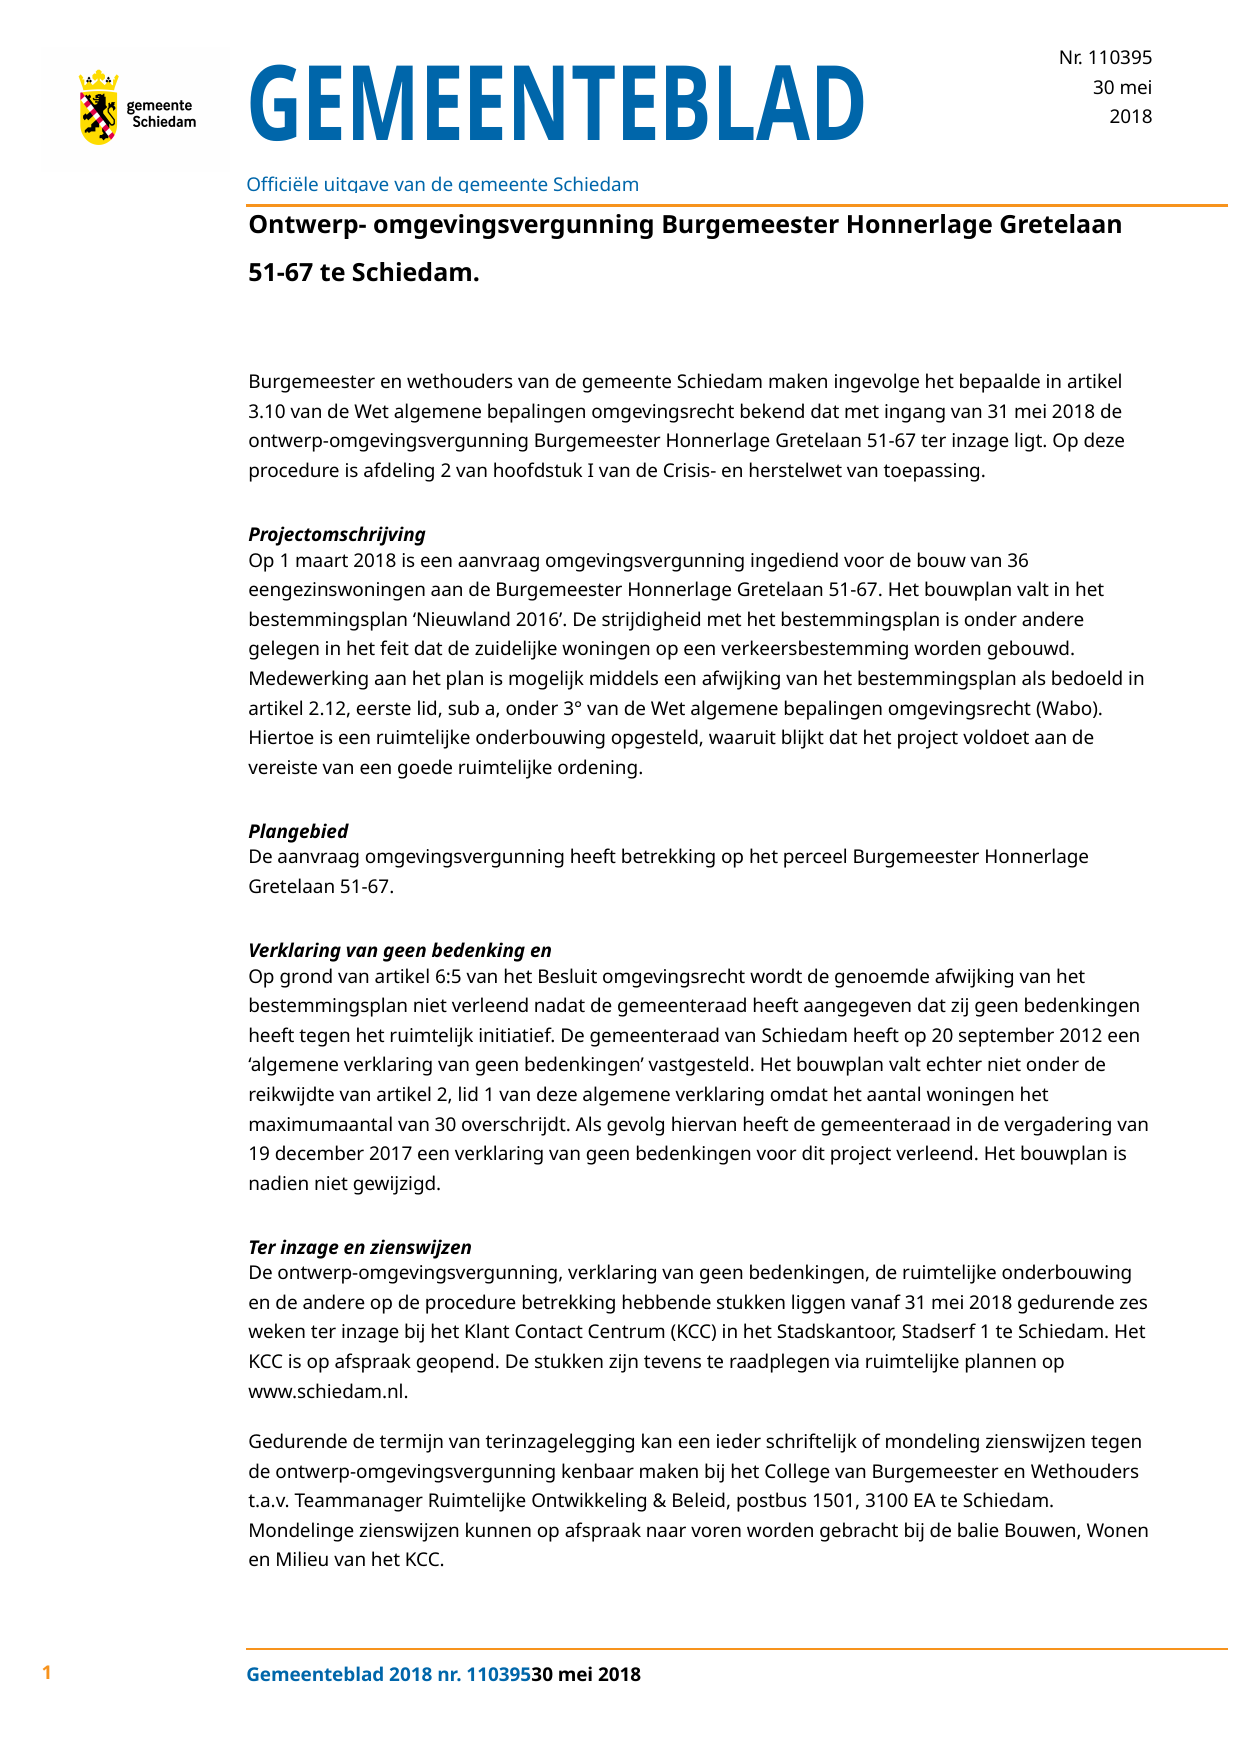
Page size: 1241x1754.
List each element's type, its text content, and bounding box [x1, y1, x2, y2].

text De ontwerp-omgevingsvergunning, verklaring van geen bedenkingen, de ruimtelijke onderbouwing en de andere op de procedure betrekking hebbende stukken liggen vanaf 31 mei 2018 gedurende zes weken ter inzage bij het Klant Contact Centrum (KCC) in het Stadskantoor, Stadserf 1 te Schiedam. Het KCC is op afspraak geopend. De stukken zijn tevens te raadplegen via ruimtelijke plannen op www.schiedam.nl. [248, 1259, 1152, 1404]
text Ontwerp- omgevingsvergunning Burgemeester Honnerlage Gretelaan 51-67 te Schiedam. [248, 207, 1152, 288]
text Plangebied [248, 818, 1152, 843]
text Projectomschrijving [248, 521, 1152, 547]
text Op 1 maart 2018 is een aanvraag omgevingsvergunning ingediend voor de bouw van 36 eengezinswoningen aan de Burgemeester Honnerlage Gretelaan 51-67. Het bouwplan valt in het bestemmingsplan ‘Nieuwland 2016’. De strijdigheid met het bestemmingsplan is onder andere gelegen in het feit dat de zuidelijke woningen op een verkeersbestemming worden gebouwd. Medewerking aan het plan is mogelijk middels een afwijking van het bestemmingsplan als bedoeld in artikel 2.12, eerste lid, sub a, onder 3° van de Wet algemene bepalingen omgevingsrecht (Wabo). Hiertoe is een ruimtelijke onderbouwing opgesteld, waaruit blijkt dat het project voldoet aan de vereiste van een goede ruimtelijke ordening. [248, 547, 1152, 779]
text Burgemeester en wethouders van de gemeente Schiedam maken ingevolge het bepaalde in artikel 3.10 van de Wet algemene bepalingen omgevingsrecht bekend dat met ingang van 31 mei 2018 de ontwerp-omgevingsvergunning Burgemeester Honnerlage Gretelaan 51-67 ter inzage ligt. Op deze procedure is afdeling 2 van hoofdstuk I van de Crisis- en herstelwet van toepassing. [248, 368, 1152, 483]
text Gedurende de termijn van terinzagelegging kan een ieder schriftelijk of mondeling zienswijzen tegen de ontwerp-omgevingsvergunning kenbaar maken bij het College van Burgemeester en Wethouders t.a.v. Teammanager Ruimtelijke Ontwikkeling & Beleid, postbus 1501, 3100 EA te Schiedam. Mondelinge zienswijzen kunnen op afspraak naar voren worden gebracht bij de balie Bouwen, Wonen en Milieu van het KCC. [248, 1428, 1152, 1572]
text Ter inzage en zienswijzen [248, 1234, 1152, 1259]
text De aanvraag omgevingsvergunning heeft betrekking op het perceel Burgemeester Honnerlage Gretelaan 51-67. [248, 843, 1152, 899]
picture [41, 47, 231, 172]
text Verklaring van geen bedenking en [248, 937, 1152, 963]
text Op grond van artikel 6:5 van het Besluit omgevingsrecht wordt de genoemde afwijking van het bestemmingsplan niet verleend nadat de gemeenteraad heeft aangegeven dat zij geen bedenkingen heeft tegen het ruimtelijk initiatief. De gemeenteraad van Schiedam heeft op 20 september 2012 een ‘algemene verklaring van geen bedenkingen’ vastgesteld. Het bouwplan valt echter niet onder de reikwijdte van artikel 2, lid 1 van deze algemene verklaring omdat het aantal woningen het maximumaantal van 30 overschrijdt. Als gevolg hiervan heeft de gemeenteraad in de vergadering van 19 december 2017 een verklaring van geen bedenkingen voor dit project verleend. Het bouwplan is nadien niet gewijzigd. [248, 963, 1152, 1196]
